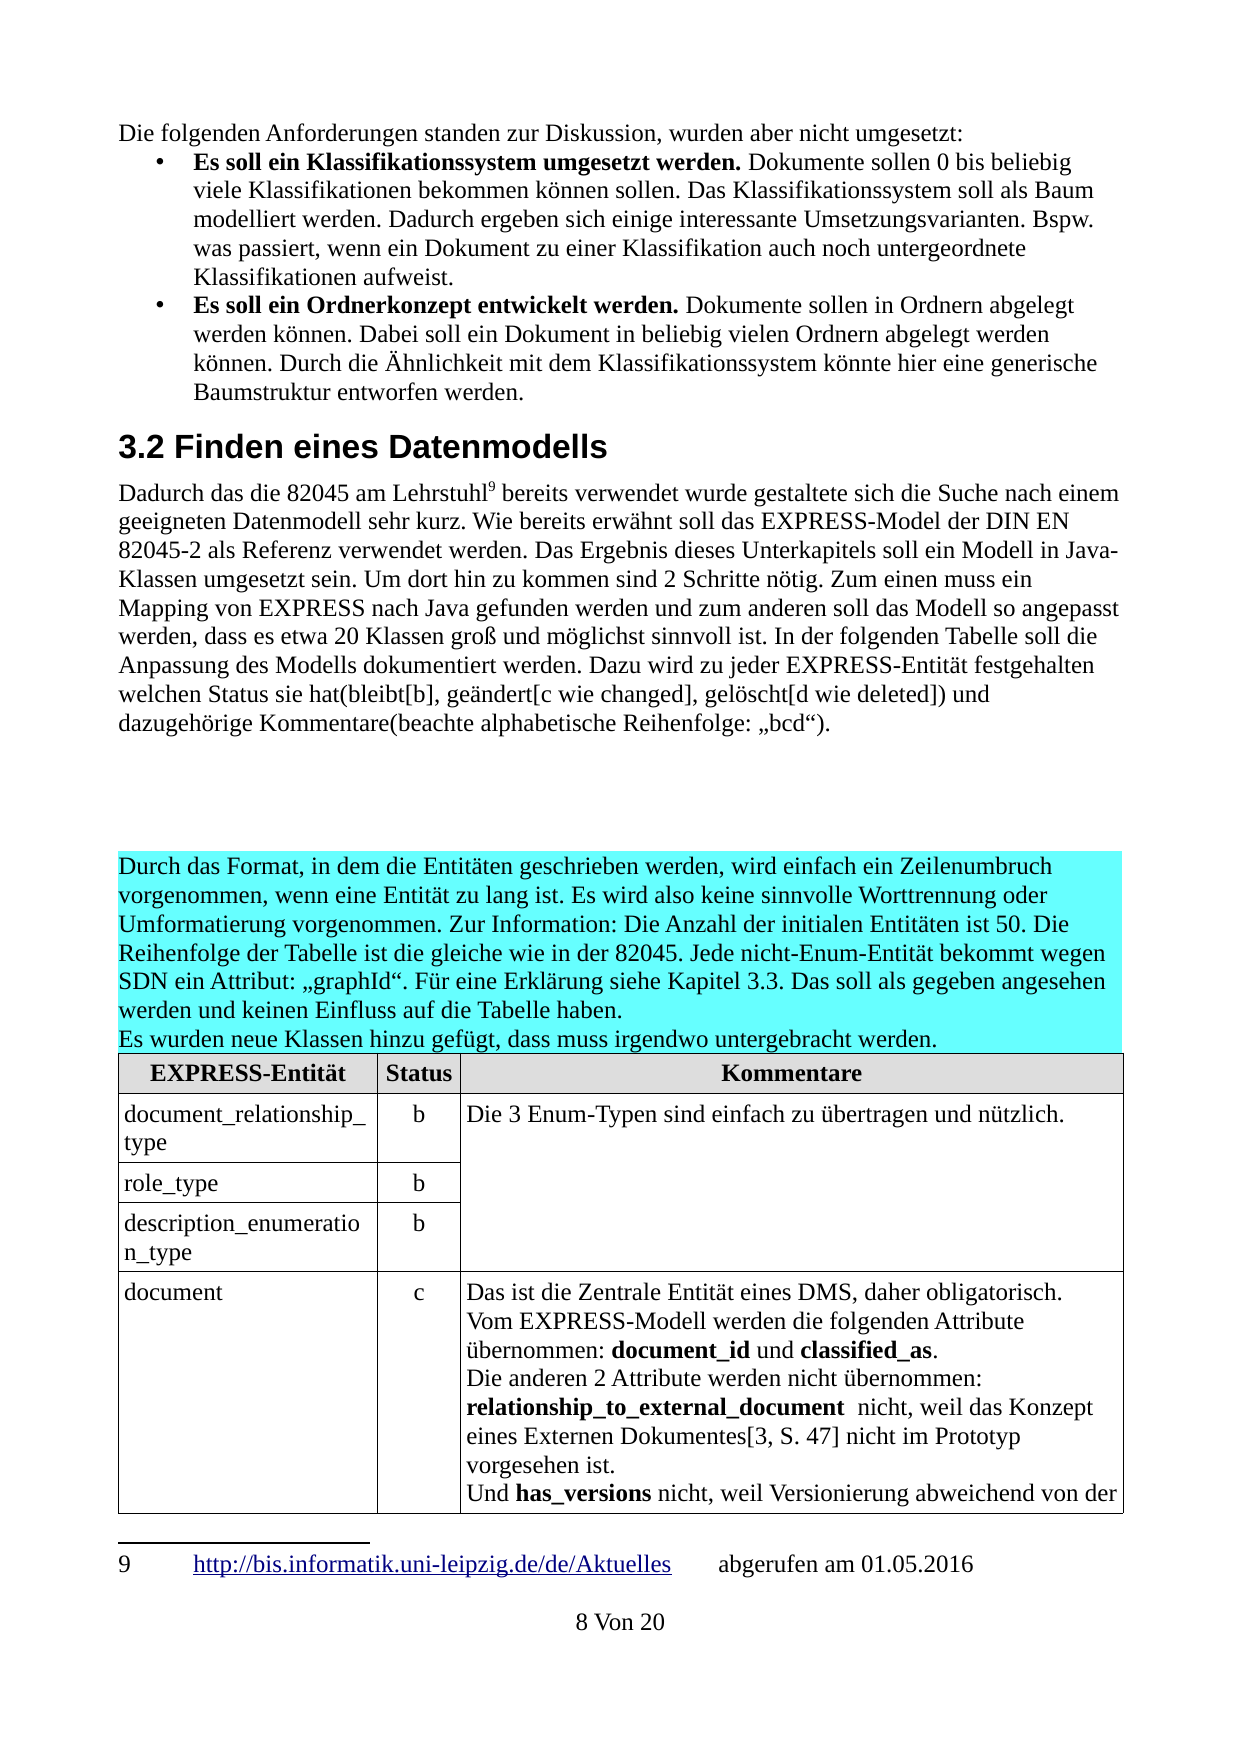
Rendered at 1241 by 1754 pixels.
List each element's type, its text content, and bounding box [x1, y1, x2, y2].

table_cell Die 3 Enum-Typen sind einfach zu übertragen und nützlich. [461, 1094, 1123, 1271]
table_cell b [378, 1094, 460, 1162]
text Dadurch das die 82045 am Lehrstuhl bereits verwendet wurde gestaltete sich die Suche nach einem geeigneten Datenmodell sehr kurz. Wie bereits erwähnt soll das EXPRESS-Model der DIN EN 82045-2 als Referenz verwendet werden. Das Ergebnis dieses Unterkapitels soll ein Modell in Java-Klassen umgesetzt sein. Um dort hin zu kommen sind 2 Schritte nötig. Zum einen muss ein Mapping von EXPRESS nach Java gefunden werden und zum anderen soll das Modell so angepasst werden, dass es etwa 20 Klassen groß und möglichst sinnvoll ist. In der folgenden Tabelle soll die Anpassung des Modells dokumentiert werden. Dazu wird zu jeder EXPRESS-Entität festgehalten welchen Status sie hat(bleibt[b], geändert[c wie changed], gelöscht[d wie deleted]) und dazugehörige Kommentare(beachte alphabetische Reihenfolge: „bcd“). [118, 478, 1122, 736]
text Es wurden neue Klassen hinzu gefügt, dass muss irgendwo untergebracht werden. [118, 1024, 1122, 1053]
table_header Status [378, 1054, 460, 1093]
table_cell description_enumeration_type [119, 1203, 377, 1271]
table_header EXPRESS-Entität [119, 1054, 377, 1093]
text Die folgenden Anforderungen standen zur Diskussion, wurden aber nicht umgesetzt: [118, 118, 1122, 147]
text http://bis.informatik.uni-leipzig.de/de/Aktuelles abgerufen am 01.05.2016 [118, 1549, 1122, 1578]
table_cell b [378, 1203, 460, 1271]
text Durch das Format, in dem die Entitäten geschrieben werden, wird einfach ein Zeilenumbruch vorgenommen, wenn eine Entität zu lang ist. Es wird also keine sinnvolle Worttrennung oder Umformatierung vorgenommen. Zur Information: Die Anzahl der initialen Entitäten ist 50. Die Reihenfolge der Tabelle ist die gleiche wie in der 82045. Jede nicht-Enum-Entität bekommt wegen SDN ein Attribut: „graphId“. Für eine Erklärung siehe Kapitel 3.3. Das soll als gegeben angesehen werden und keinen Einfluss auf die Tabelle haben. [118, 851, 1122, 1024]
list Es soll ein Klassifikationssystem umgesetzt werden. Dokumente sollen 0 bis beliebig viele Klassifikationen bekommen können sollen. Das Klassifikationssystem soll als Baum modelliert werden. Dadurch ergeben sich einige interessante Umsetzungsvarianten. Bspw. was passiert, wenn ein Dokument zu einer Klassifikation auch noch untergeordnete Klassifikationen aufweist. [156, 147, 1122, 291]
table_cell c [378, 1272, 460, 1513]
table_header Kommentare [461, 1054, 1123, 1093]
subtitle 3.2 Finden eines Datenmodells [118, 426, 1122, 465]
table_cell b [378, 1163, 460, 1202]
list Es soll ein Ordnerkonzept entwickelt werden. Dokumente sollen in Ordnern abgelegt werden können. Dabei soll ein Dokument in beliebig vielen Ordnern abgelegt werden können. Durch die Ähnlichkeit mit dem Klassifikationssystem könnte hier eine generische Baumstruktur entworfen werden. [156, 291, 1122, 406]
table_cell Das ist die Zentrale Entität eines DMS, daher obligatorisch. Vom EXPRESS-Modell werden die folgenden Attribute übernommen: document_id und classified_as. Die anderen 2 Attribute werden nicht übernommen: relationship_to_external_document nicht, weil das Konzept eines Externen Dokumentes[3, S. 47] nicht im Prototyp vorgesehen ist. Und has_versions nicht, weil Versionierung abweichend von der [461, 1272, 1123, 1513]
table_cell document_relationship_type [119, 1094, 377, 1162]
table_cell role_type [119, 1163, 377, 1202]
table_cell document [119, 1272, 377, 1513]
